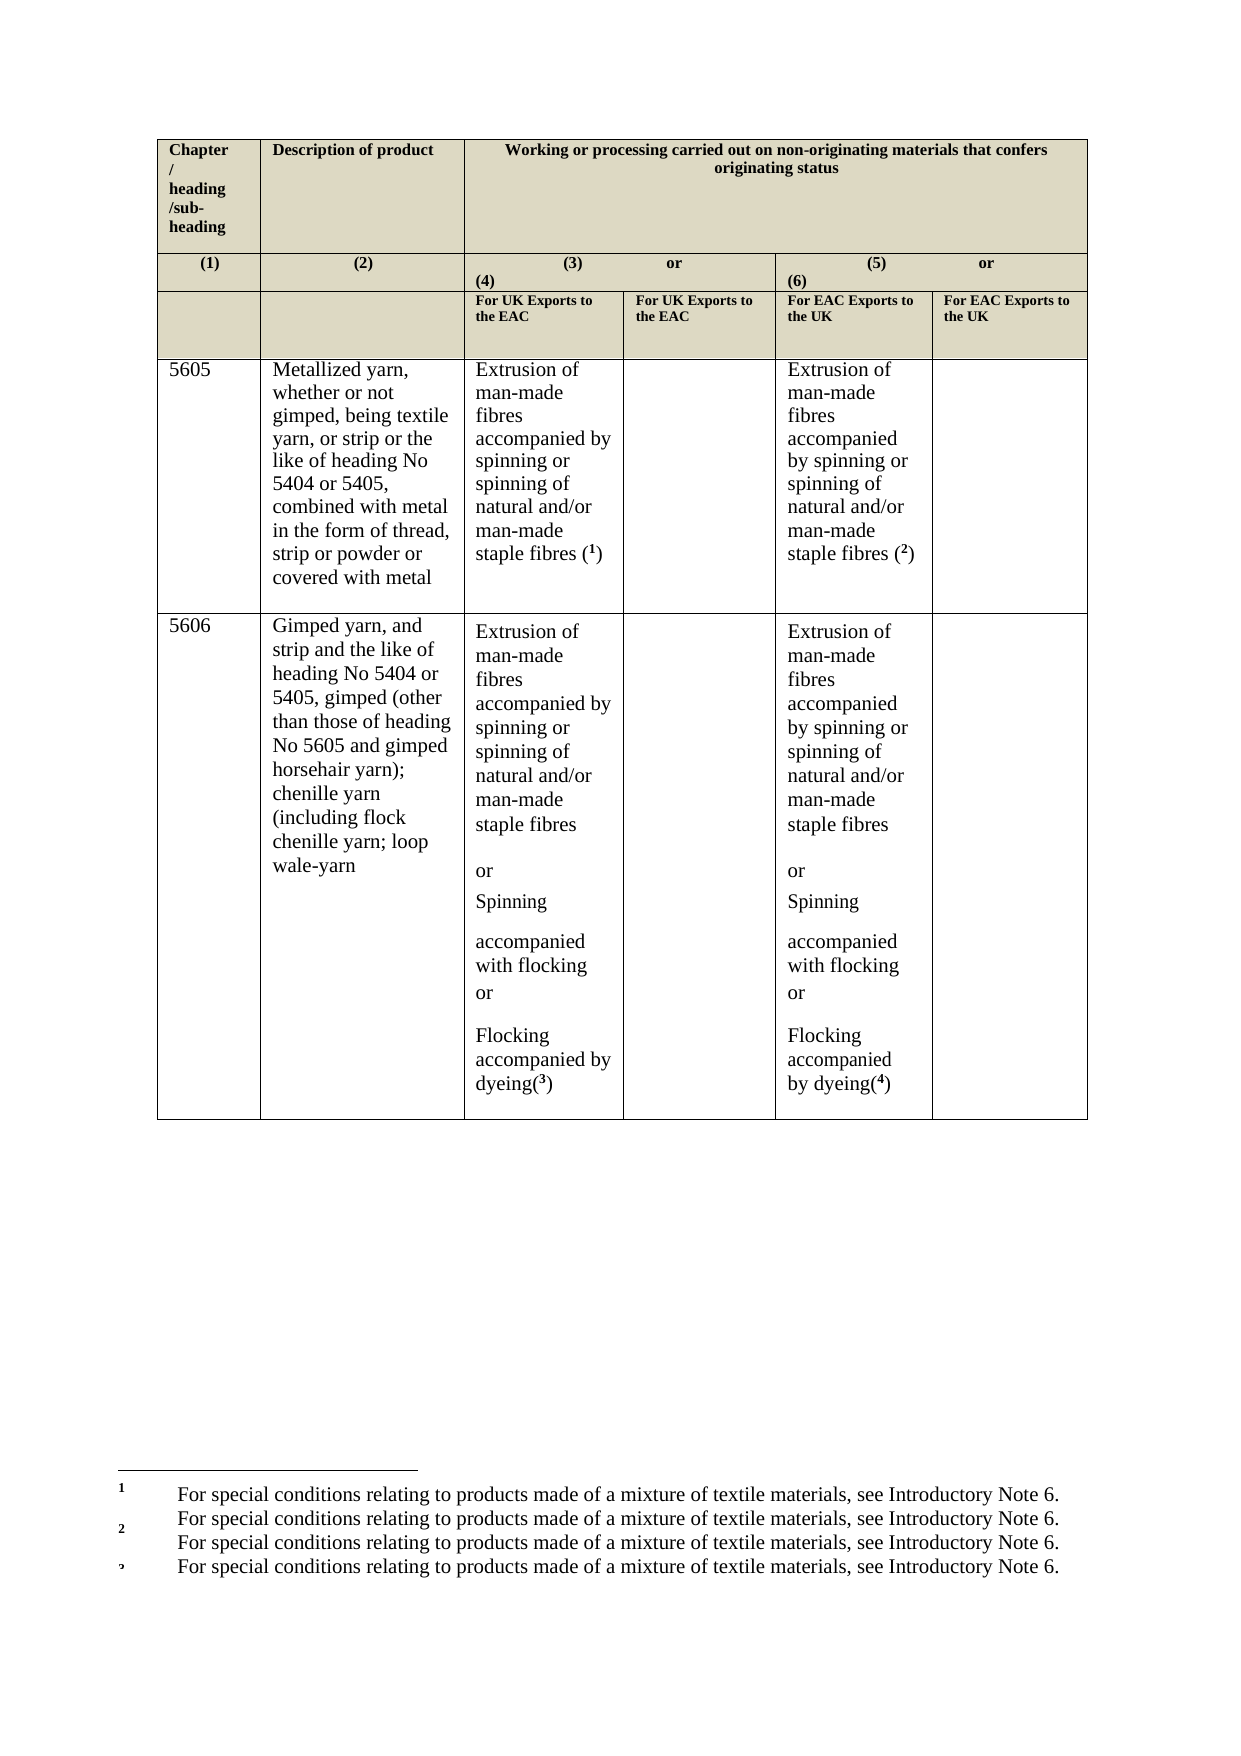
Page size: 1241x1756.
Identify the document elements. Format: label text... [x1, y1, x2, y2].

table_cell [261, 977, 464, 1020]
table_cell [624, 360, 775, 613]
table_cell [776, 566, 932, 613]
table_cell man-made staple fibres (1) [465, 519, 623, 566]
table_cell man-made staple fibres (2) [776, 519, 932, 566]
table_cell or [624, 254, 775, 291]
table_cell For UK Exports to the EAC [465, 292, 623, 358]
table_cell [933, 360, 1087, 613]
table_cell [933, 614, 1087, 1119]
table_cell [158, 450, 260, 473]
table_cell [158, 404, 260, 427]
table_cell man-made [465, 382, 623, 404]
table_cell (2) [261, 254, 464, 291]
table_cell (5) (6) [776, 254, 932, 291]
table_cell For EAC Exports to the UK [933, 292, 1087, 358]
table_cell accompanied by [465, 427, 623, 450]
table_cell fibres [465, 404, 623, 427]
table_cell [158, 473, 260, 496]
table_cell [158, 292, 260, 358]
table_cell yarn, or strip or the [261, 427, 464, 450]
table_cell fibres [776, 404, 932, 427]
table_cell spinning or [465, 450, 623, 473]
table_cell 5606 [158, 614, 260, 977]
table_header Working or processing carried out on non-originating materials that confers originating status [465, 140, 1087, 253]
table_cell gimped, being textile [261, 404, 464, 427]
table_cell [158, 1020, 260, 1119]
table_cell (1) [158, 254, 260, 291]
table_cell For EAC Exports to the UK [776, 292, 932, 358]
table_header Description of product [261, 140, 464, 253]
table_cell natural and/or [465, 496, 623, 519]
table_cell spinning of [465, 473, 623, 496]
table_cell For UK Exports to the EAC [624, 292, 775, 358]
table_cell Flocking accompanied by dyeing(3) [465, 1020, 623, 1119]
table_cell in the form of thread, strip or powder or [261, 519, 464, 566]
table_cell [158, 427, 260, 450]
table_cell [158, 977, 260, 1020]
table_cell [158, 382, 260, 404]
table_cell [465, 566, 623, 613]
table_cell Extrusion of man-made fibres accompanied by spinning or spinning of natural and/or man-made staple fibres or Spinning accompanied with flocking [465, 614, 623, 977]
table_cell [158, 496, 260, 519]
table_cell [158, 519, 260, 566]
table_cell Extrusion of man-made fibres accompanied by spinning or spinning of natural and/or man-made staple fibres or Spinning accompanied with flocking [776, 614, 932, 977]
table_cell covered with metal [261, 566, 464, 613]
table_cell whether or not [261, 382, 464, 404]
table_cell (3) (4) [465, 254, 624, 291]
table_header Chapter/heading/sub-heading [158, 140, 260, 253]
table_cell Extrusion of [776, 360, 932, 382]
table_cell Metallized yarn, [261, 360, 464, 382]
table_cell or [776, 977, 932, 1020]
table_cell accompanied [776, 427, 932, 450]
table_cell [261, 1020, 464, 1119]
table_cell 5404 or 5405, [261, 473, 464, 496]
table_cell [158, 566, 260, 613]
table_cell Flocking accompanied by dyeing(4) [776, 1020, 932, 1119]
table_cell [624, 614, 775, 1119]
table_cell Extrusion of [465, 360, 623, 382]
table_cell 5605 [158, 360, 260, 382]
table_cell Gimped yarn, and strip and the like of heading No 5404 or 5405, gimped (other than those of heading No 5605 and gimped horsehair yarn); chenille yarn (including flock chenille yarn; loop wale-yarn [261, 614, 464, 977]
table_cell [261, 292, 464, 358]
table_cell natural and/or [776, 496, 932, 519]
table_cell or [465, 977, 623, 1020]
table_cell by spinning or [776, 450, 932, 473]
table_cell like of heading No [261, 450, 464, 473]
table_cell combined with metal [261, 496, 464, 519]
table_cell spinning of [776, 473, 932, 496]
table_cell or [932, 254, 1087, 291]
table_cell man-made [776, 382, 932, 404]
